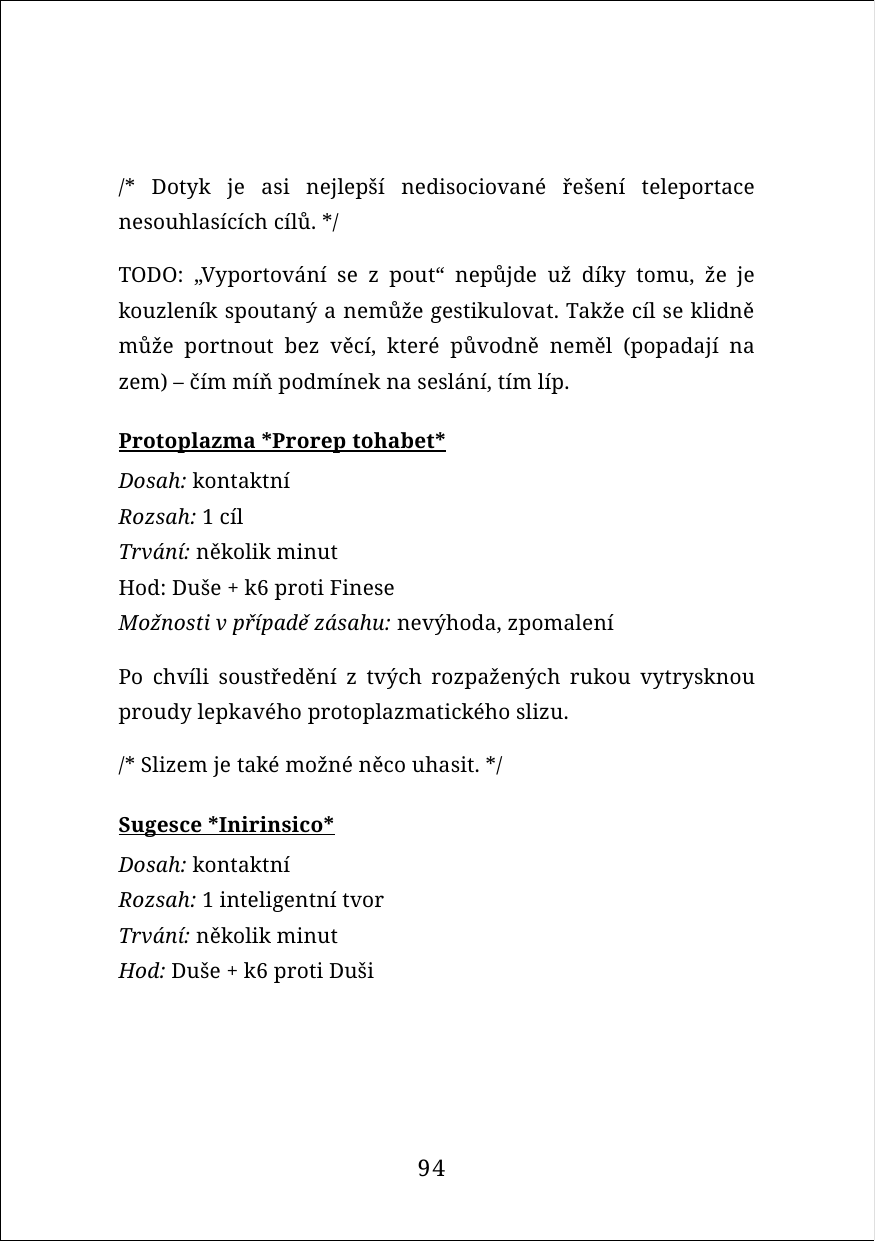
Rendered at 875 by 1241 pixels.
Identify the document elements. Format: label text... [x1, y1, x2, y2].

text /* Dotyk je asi nejlepší nedisociované řešení teleportace nesouhlasících cílů. */ [118, 172, 756, 236]
text Dosah: kontaktní Rozsah: 1 cíl Trvání: několik minut Hod: Duše + k6 proti Finese Možnosti v případě zásahu: nevýhoda, zpomalení [118, 466, 756, 637]
text TODO: „Vyportování se z pout“ nepůjde už díky tomu, že je kouzleník spoutaný a nemůže gestikulovat. Takže cíl se klidně může portnout bez věcí, které původně neměl (popadají na zem) – čím míň podmínek na seslání, tím líp. [118, 261, 756, 396]
subtitle Protoplazma *Prorep tohabet* [118, 426, 756, 455]
subtitle Sugesce *Inirinsico* [118, 810, 756, 838]
text /* Slizem je také možné něco uhasit. */ [118, 751, 756, 779]
text Dosah: kontaktní Rozsah: 1 inteligentní tvor Trvání: několik minut Hod: Duše + k6 proti Duši [118, 850, 756, 985]
text Po chvíli soustředění z tvých rozpažených rukou vytrysknou proudy lepkavého protoplazmatického slizu. [118, 662, 756, 726]
